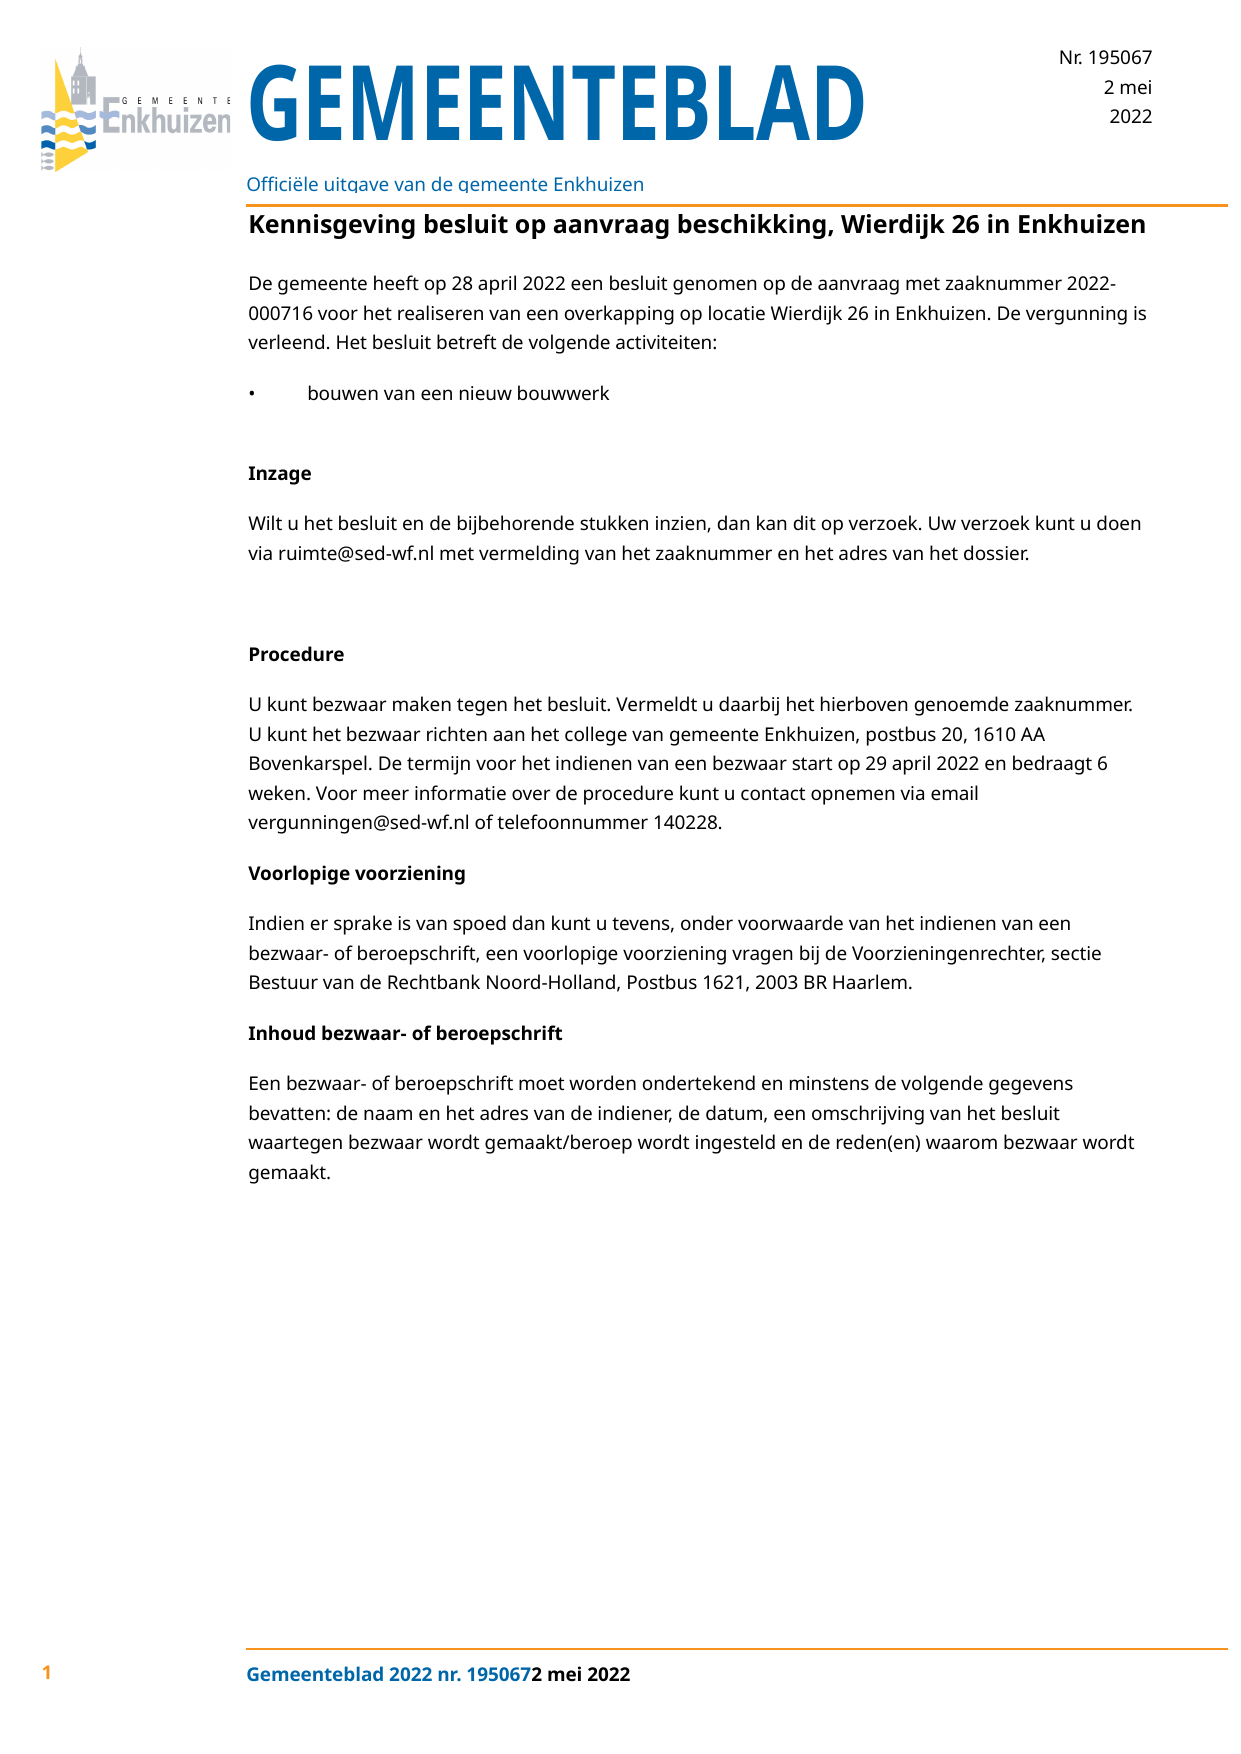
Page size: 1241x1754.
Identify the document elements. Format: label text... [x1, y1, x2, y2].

text U kunt bezwaar maken tegen het besluit. Vermeldt u daarbij het hierboven genoemde zaaknummer. U kunt het bezwaar richten aan het college van gemeente Enkhuizen, postbus 20, 1610 AA Bovenkarspel. De termijn voor het indienen van een bezwaar start op 29 april 2022 en bedraagt 6 weken. Voor meer informatie over de procedure kunt u contact opnemen via email vergunningen@sed-wf.nl of telefoonnummer 140228. [248, 691, 1152, 835]
text Procedure [248, 641, 1152, 666]
list bouwen van een nieuw bouwwerk [248, 380, 1152, 406]
text Een bezwaar- of beroepschrift moet worden ondertekend en minstens de volgende gegevens bevatten: de naam en het adres van de indiener, de datum, een omschrijving van het besluit waartegen bezwaar wordt gemaakt/beroep wordt ingesteld en de reden(en) waarom bezwaar wordt gemaakt. [248, 1070, 1152, 1185]
text Inzage [248, 460, 1152, 486]
text Inhoud bezwaar- of beroepschrift [248, 1020, 1152, 1046]
text Wilt u het besluit en de bijbehorende stukken inzien, dan kan dit op verzoek. Uw verzoek kunt u doen via ruimte@sed-wf.nl met vermelding van het zaaknummer en het adres van het dossier. [248, 510, 1152, 566]
text De gemeente heeft op 28 april 2022 een besluit genomen op de aanvraag met zaaknummer 2022-000716 voor het realiseren van een overkapping op locatie Wierdijk 26 in Enkhuizen. De vergunning is verleend. Het besluit betreft de volgende activiteiten: [248, 270, 1152, 355]
picture [41, 47, 231, 172]
text Indien er sprake is van spoed dan kunt u tevens, onder voorwaarde van het indienen van een bezwaar- of beroepschrift, een voorlopige voorziening vragen bij de Voorzieningenrechter, sectie Bestuur van de Rechtbank Noord-Holland, Postbus 1621, 2003 BR Haarlem. [248, 910, 1152, 995]
text Voorlopige voorziening [248, 860, 1152, 886]
text Kennisgeving besluit op aanvraag beschikking, Wierdijk 26 in Enkhuizen [248, 207, 1152, 241]
